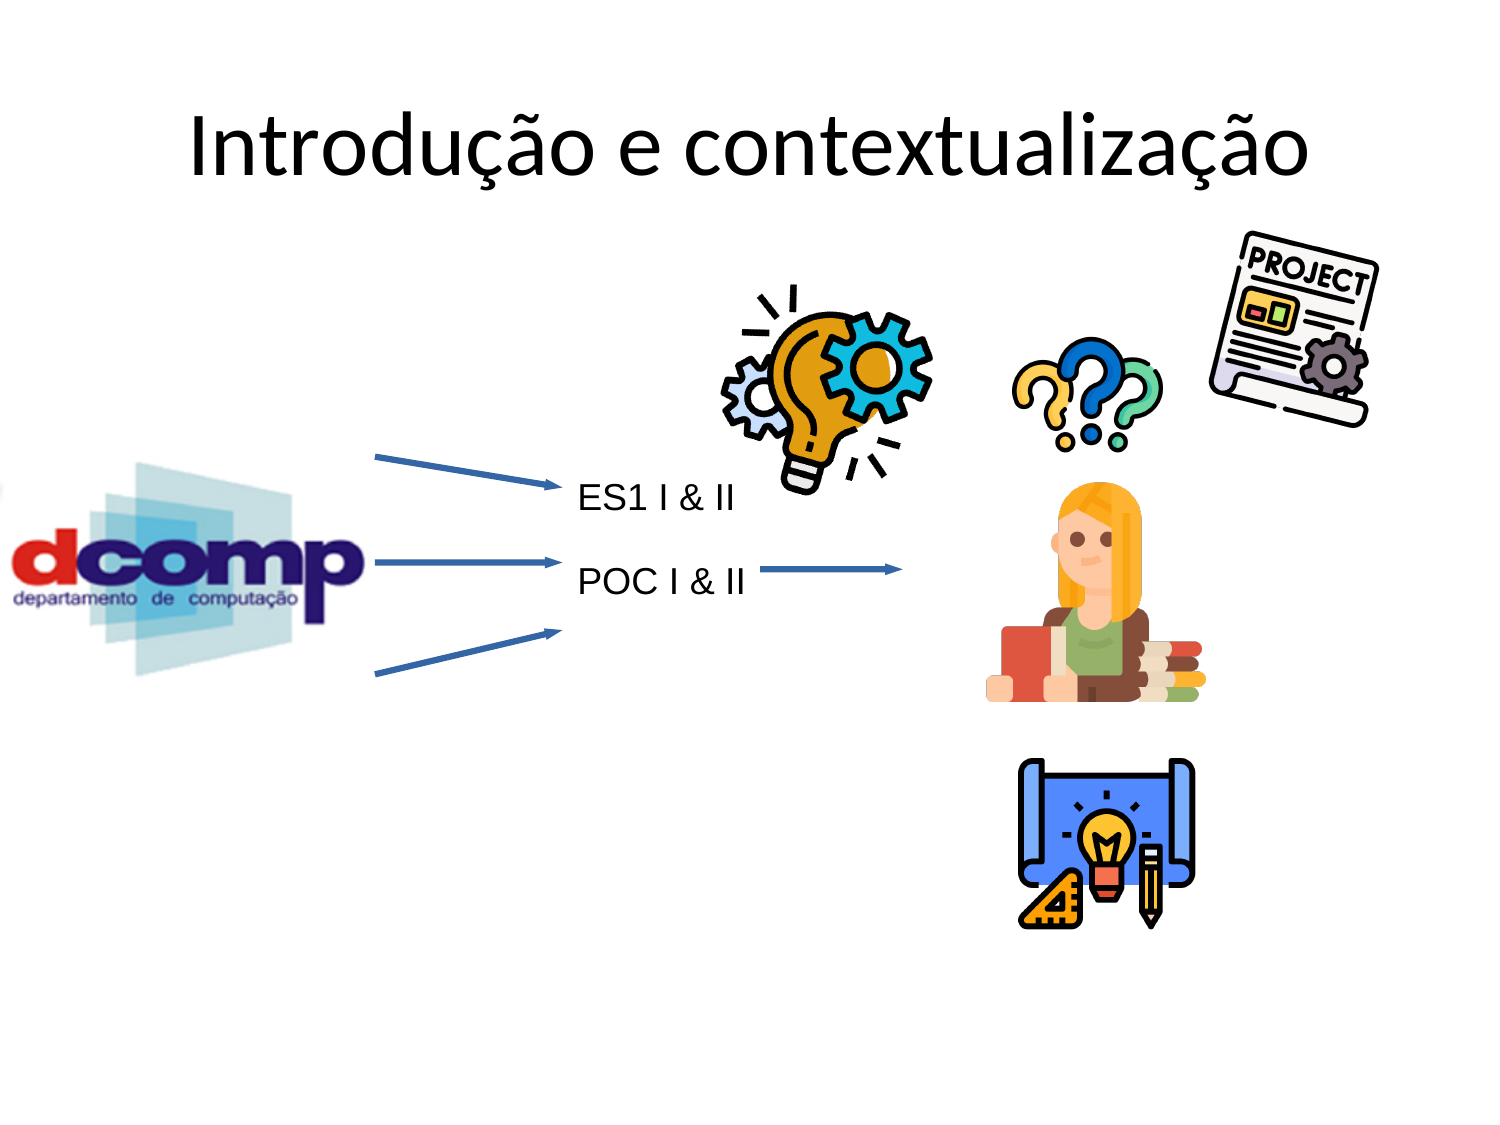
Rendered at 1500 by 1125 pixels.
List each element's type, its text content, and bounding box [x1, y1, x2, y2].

picture [1012, 750, 1201, 938]
title Introdução e contextualização [75, 44, 1425, 233]
picture [0, 375, 376, 751]
text_box ES1 I & II POC I & II [562, 469, 863, 694]
picture [1012, 319, 1163, 470]
picture [692, 265, 955, 528]
picture [975, 471, 1217, 713]
picture [1203, 228, 1406, 431]
